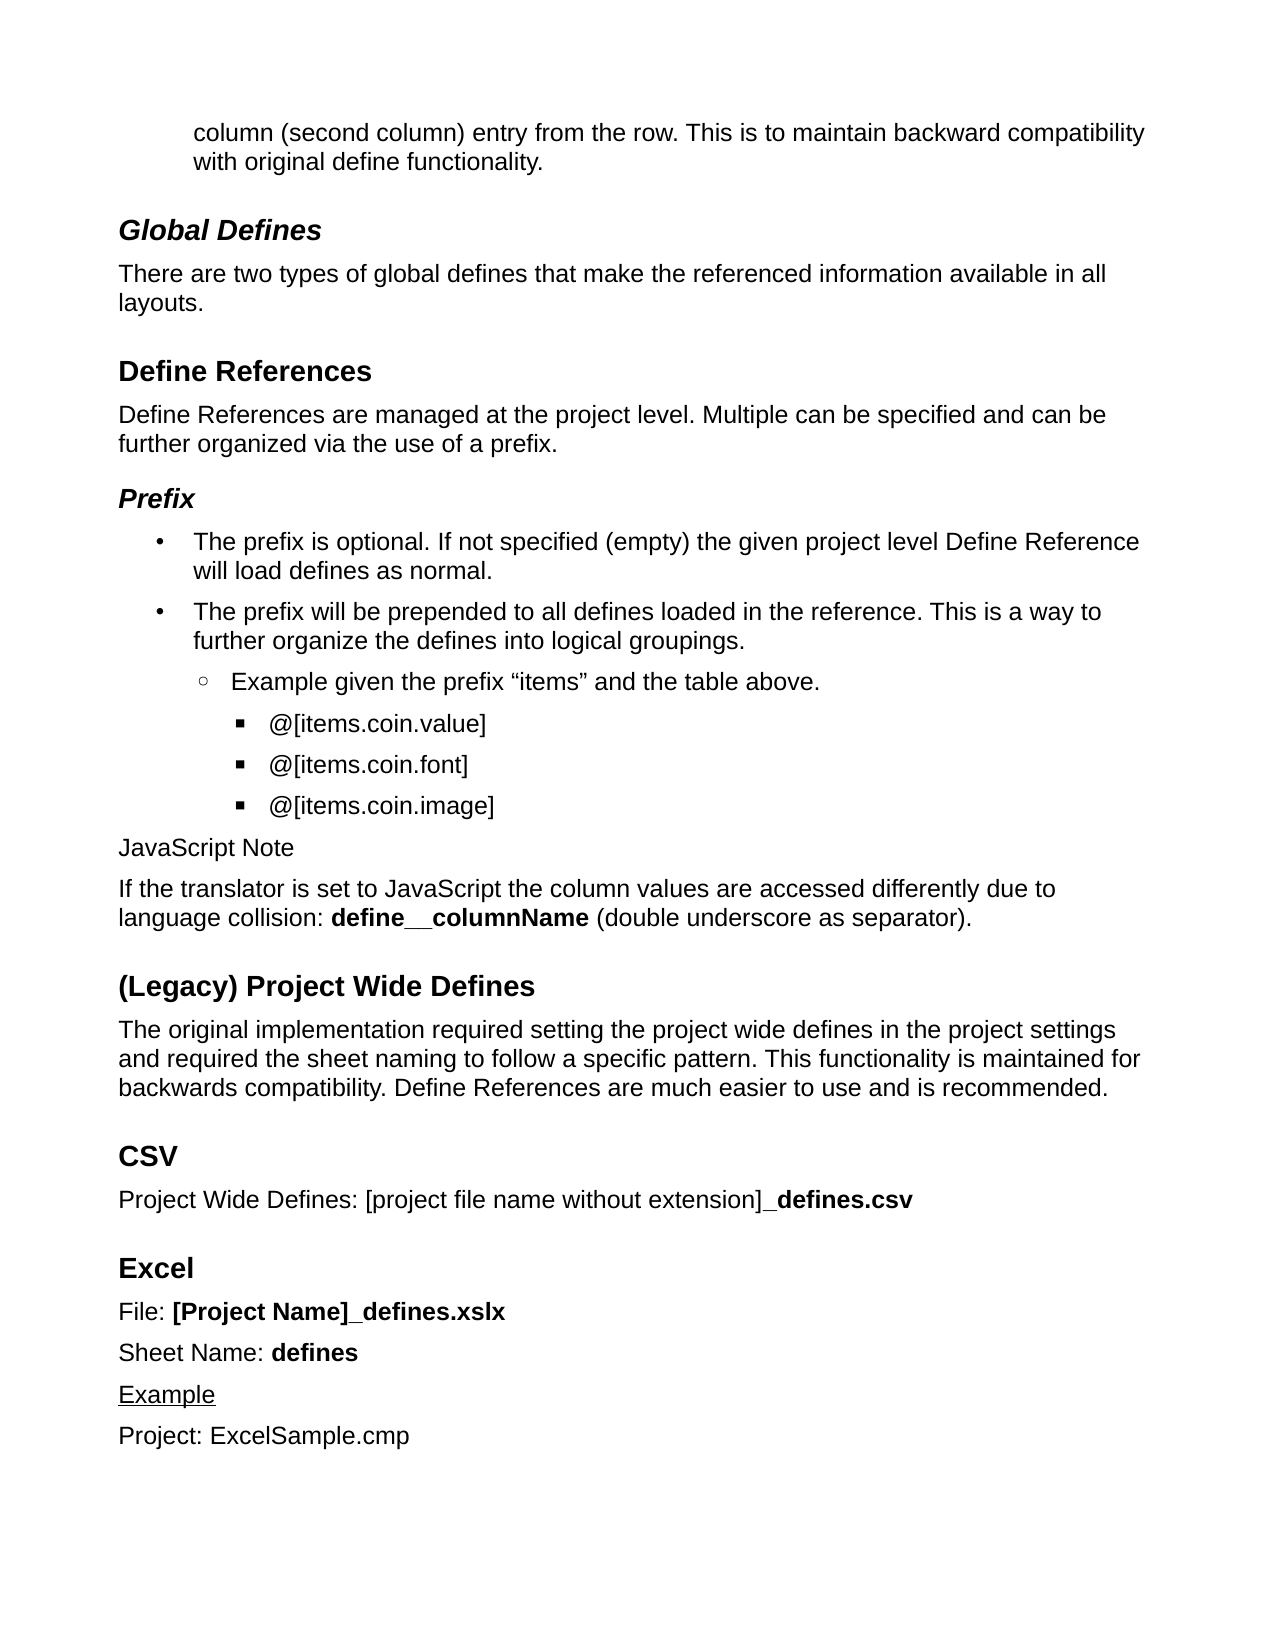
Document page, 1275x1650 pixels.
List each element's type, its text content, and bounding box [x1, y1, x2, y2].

list column (second column) entry from the row. This is to maintain backward compatibility with original define functionality. [156, 118, 1157, 176]
list @[items.coin.font] [231, 750, 1157, 779]
subtitle Excel [118, 1251, 1157, 1284]
list The prefix will be prepended to all defines loaded in the reference. This is a way to further organize the defines into logical groupings. [156, 597, 1157, 655]
list Example given the prefix “items” and the table above. [193, 667, 1157, 696]
subtitle Prefix [118, 483, 1157, 514]
subtitle Global Defines [118, 213, 1157, 247]
list The prefix is optional. If not specified (empty) the given project level Define Reference will load defines as normal. [156, 527, 1157, 585]
subtitle CSV [118, 1139, 1157, 1172]
text The original implementation required setting the project wide defines in the project settings and required the sheet naming to follow a specific pattern. This functionality is maintained for backwards compatibility. Define References are much easier to use and is recommended. [118, 1015, 1157, 1101]
text Project Wide Defines: [project file name without extension]_defines.csv [118, 1185, 1157, 1213]
text Project: ExcelSample.cmp [118, 1421, 1157, 1449]
text Define References are managed at the project level. Multiple can be specified and can be further organized via the use of a prefix. [118, 400, 1157, 458]
text Example [118, 1379, 1157, 1408]
text There are two types of global defines that make the referenced information available in all layouts. [118, 259, 1157, 317]
text JavaScript Note [118, 833, 1157, 861]
subtitle (Legacy) Project Wide Defines [118, 969, 1157, 1002]
text File: [Project Name]_defines.xslx [118, 1297, 1157, 1326]
list @[items.coin.image] [231, 791, 1157, 820]
text Sheet Name: defines [118, 1338, 1157, 1367]
text If the translator is set to JavaScript the column values are accessed differently due to language collision: define__columnName (double underscore as separator). [118, 874, 1157, 931]
list @[items.coin.value] [231, 709, 1157, 737]
subtitle Define References [118, 354, 1157, 388]
